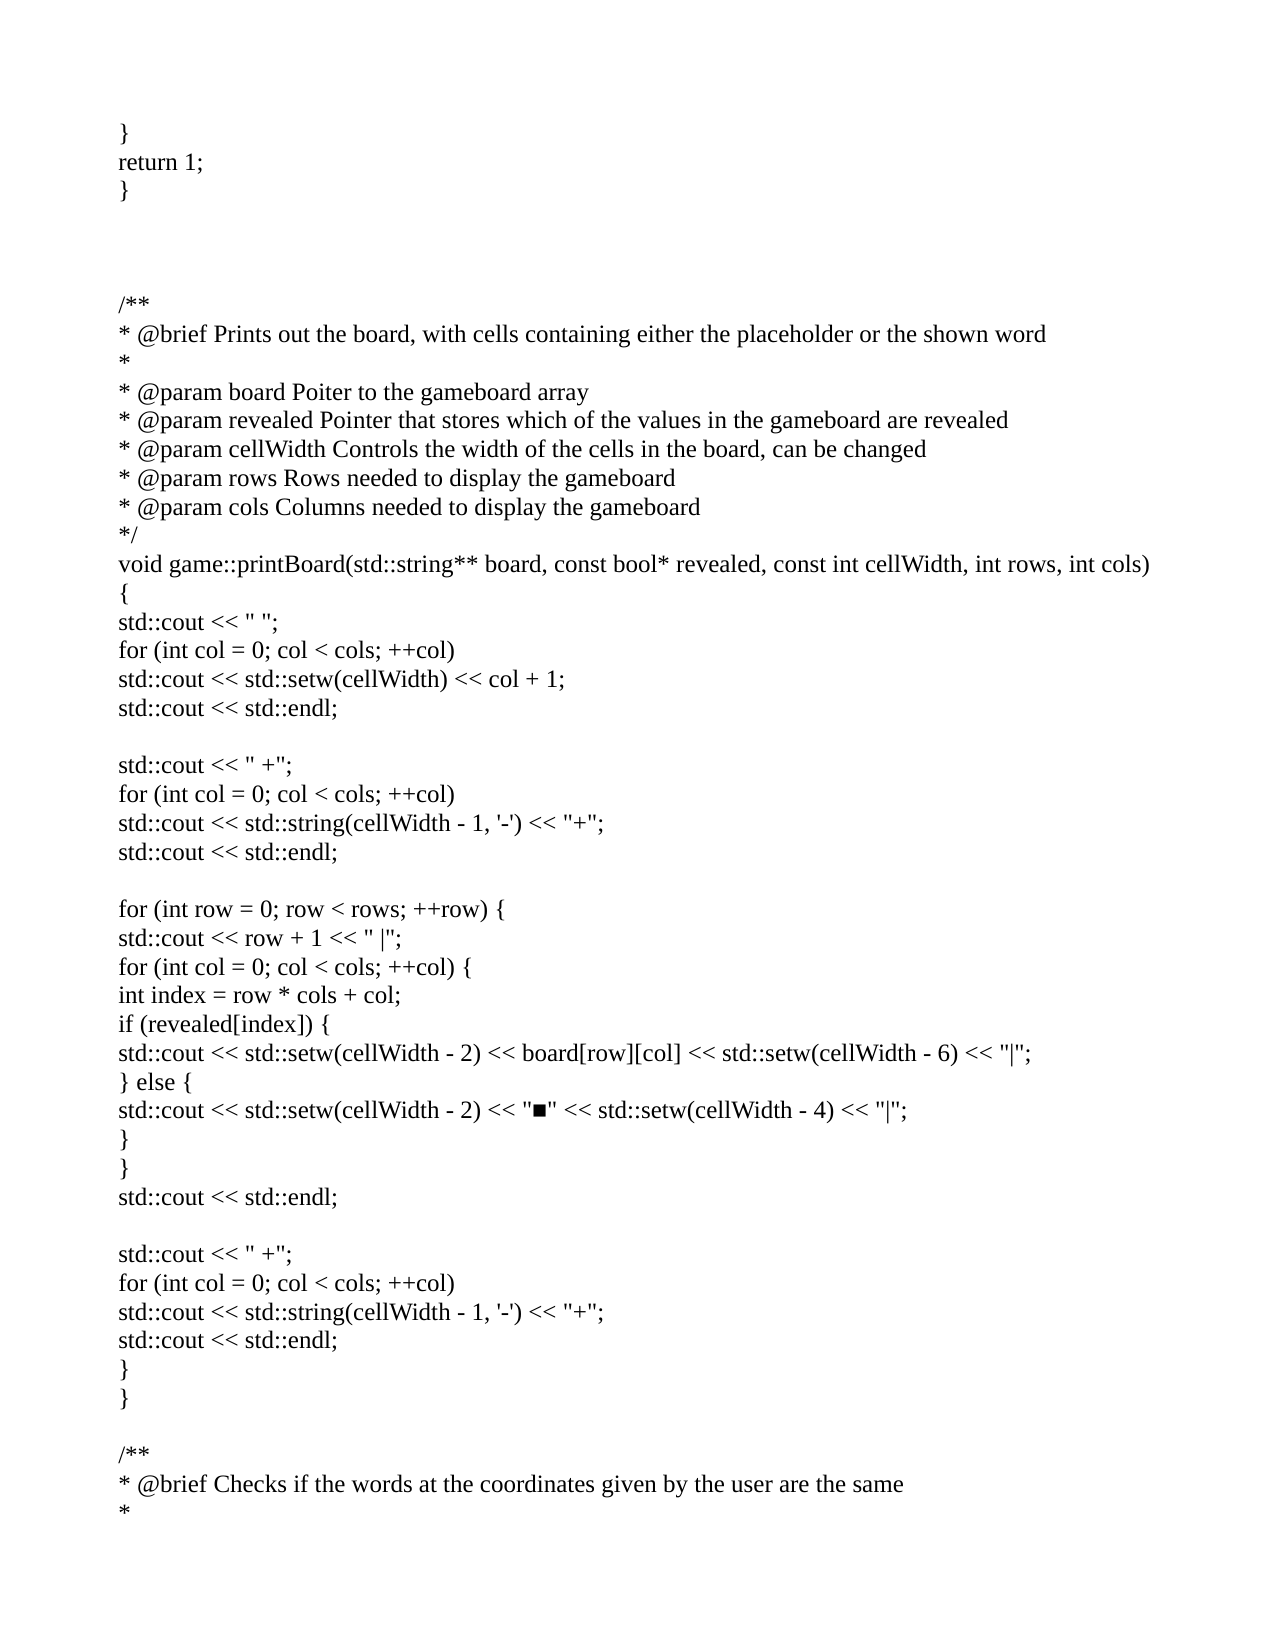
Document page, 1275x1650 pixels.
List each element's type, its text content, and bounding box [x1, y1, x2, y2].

text std::cout << std::endl; [118, 693, 1157, 722]
text std::cout << std::string(cellWidth - 1, '-') << "+"; [118, 808, 1157, 837]
text for (int col = 0; col < cols; ++col) [118, 1268, 1157, 1297]
text */ [118, 521, 1157, 549]
text * @param revealed Pointer that stores which of the values in the gameboard are revealed [118, 406, 1157, 434]
text void game::printBoard(std::string** board, const bool* revealed, const int cellWidth, int rows, int cols) { [118, 549, 1157, 607]
text } else { [118, 1067, 1157, 1096]
text } [118, 1124, 1157, 1153]
text std::cout << " +"; [118, 751, 1157, 779]
text std::cout << std::string(cellWidth - 1, '-') << "+"; [118, 1297, 1157, 1326]
text std::cout << " +"; [118, 1239, 1157, 1268]
text } [118, 1153, 1157, 1182]
text std::cout << row + 1 << " |"; [118, 923, 1157, 952]
text * @param cellWidth Controls the width of the cells in the board, can be changed [118, 434, 1157, 463]
text std::cout << std::endl; [118, 837, 1157, 866]
text std::cout << std::setw(cellWidth - 2) << "■" << std::setw(cellWidth - 4) << "|"; [118, 1096, 1157, 1124]
text } [118, 1354, 1157, 1383]
text for (int col = 0; col < cols; ++col) { [118, 952, 1157, 981]
text } [118, 1383, 1157, 1412]
text for (int col = 0; col < cols; ++col) [118, 779, 1157, 808]
text for (int row = 0; row < rows; ++row) { [118, 894, 1157, 923]
text * @brief Checks if the words at the coordinates given by the user are the same [118, 1469, 1157, 1498]
text } [118, 176, 1157, 204]
text std::cout << std::endl; [118, 1326, 1157, 1354]
text int index = row * cols + col; [118, 981, 1157, 1009]
text * @param board Poiter to the gameboard array [118, 377, 1157, 406]
text * [118, 348, 1157, 377]
text /** [118, 291, 1157, 319]
text /** [118, 1441, 1157, 1469]
text * [118, 1498, 1157, 1527]
text std::cout << std::endl; [118, 1182, 1157, 1211]
text * @brief Prints out the board, with cells containing either the placeholder or the shown word [118, 319, 1157, 348]
text for (int col = 0; col < cols; ++col) [118, 636, 1157, 664]
text if (revealed[index]) { [118, 1009, 1157, 1038]
text } [118, 118, 1157, 147]
text * @param rows Rows needed to display the gameboard [118, 463, 1157, 492]
text std::cout << " "; [118, 607, 1157, 636]
text * @param cols Columns needed to display the gameboard [118, 492, 1157, 521]
text std::cout << std::setw(cellWidth) << col + 1; [118, 664, 1157, 693]
text return 1; [118, 147, 1157, 176]
text std::cout << std::setw(cellWidth - 2) << board[row][col] << std::setw(cellWidth - 6) << "|"; [118, 1038, 1157, 1067]
